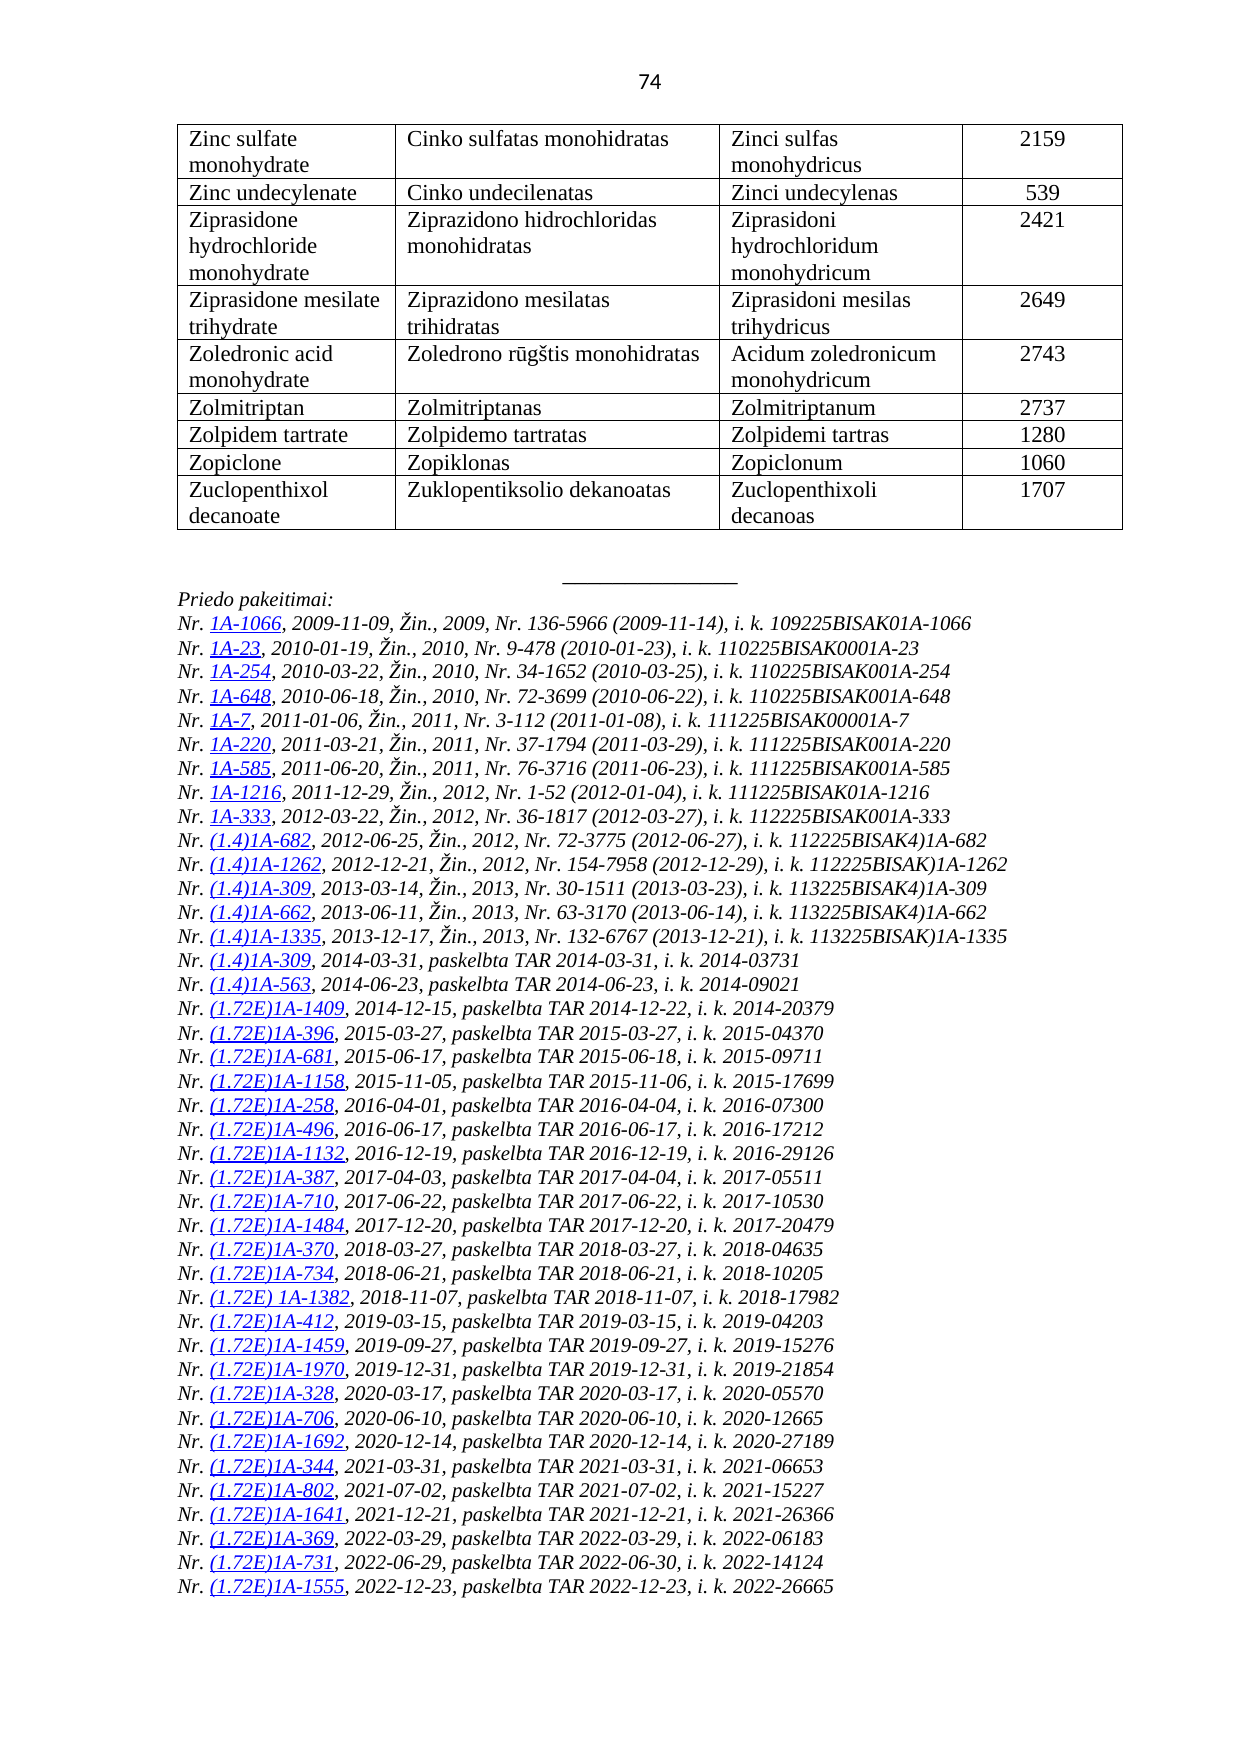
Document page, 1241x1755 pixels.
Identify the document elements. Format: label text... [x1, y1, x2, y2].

table_cell 2159 [963, 125, 1122, 178]
table_cell Zinci undecylenas [720, 179, 962, 205]
text Nr. (1.72E)1A-369, 2022-03-29, paskelbta TAR 2022-03-29, i. k. 2022-06183 [177, 1526, 1122, 1550]
table_cell Zopiclonum [720, 449, 962, 475]
text Nr. (1.72E)1A-412, 2019-03-15, paskelbta TAR 2019-03-15, i. k. 2019-04203 [177, 1309, 1122, 1333]
table_cell Ziprazidono hidrochloridas monohidratas [396, 206, 719, 285]
table_cell Cinko undecilenatas [396, 179, 719, 205]
text Nr. (1.72E) 1A-1382, 2018-11-07, paskelbta TAR 2018-11-07, i. k. 2018-17982 [177, 1285, 1122, 1309]
table_cell Zinci sulfas monohydricus [720, 125, 962, 178]
text ______________ [177, 558, 1122, 587]
table_cell Ziprasidoni mesilas trihydricus [720, 286, 962, 339]
text Nr. (1.72E)1A-1970, 2019-12-31, paskelbta TAR 2019-12-31, i. k. 2019-21854 [177, 1357, 1122, 1381]
text Nr. (1.72E)1A-1555, 2022-12-23, paskelbta TAR 2022-12-23, i. k. 2022-26665 [177, 1574, 1122, 1598]
text Priedo pakeitimai: [177, 587, 1122, 611]
table_cell Zolpidemi tartras [720, 421, 962, 448]
table_cell Acidum zoledronicum monohydricum [720, 340, 962, 393]
text Nr. (1.72E)1A-681, 2015-06-17, paskelbta TAR 2015-06-18, i. k. 2015-09711 [177, 1044, 1122, 1068]
text Nr. (1.4)1A-563, 2014-06-23, paskelbta TAR 2014-06-23, i. k. 2014-09021 [177, 972, 1122, 996]
table_cell Ziprasidone hydrochloride monohydrate [178, 206, 395, 285]
text Nr. (1.4)1A-682, 2012-06-25, Žin., 2012, Nr. 72-3775 (2012-06-27), i. k. 112225BISAK4)1A-682 [177, 828, 1122, 852]
table_cell 2421 [963, 206, 1122, 285]
table_cell Zinc sulfate monohydrate [178, 125, 395, 178]
text Nr. (1.72E)1A-1641, 2021-12-21, paskelbta TAR 2021-12-21, i. k. 2021-26366 [177, 1502, 1122, 1526]
text Nr. (1.72E)1A-370, 2018-03-27, paskelbta TAR 2018-03-27, i. k. 2018-04635 [177, 1237, 1122, 1261]
table_cell Zolmitriptanum [720, 394, 962, 420]
table_cell 1707 [963, 476, 1122, 529]
table_cell 1060 [963, 449, 1122, 475]
text Nr. (1.72E)1A-328, 2020-03-17, paskelbta TAR 2020-03-17, i. k. 2020-05570 [177, 1381, 1122, 1405]
table_cell Zolpidemo tartratas [396, 421, 719, 448]
text Nr. (1.72E)1A-710, 2017-06-22, paskelbta TAR 2017-06-22, i. k. 2017-10530 [177, 1189, 1122, 1213]
table_cell 2737 [963, 394, 1122, 420]
table_cell 1280 [963, 421, 1122, 448]
table_cell Zuclopenthixol decanoate [178, 476, 395, 529]
text Nr. (1.4)1A-309, 2014-03-31, paskelbta TAR 2014-03-31, i. k. 2014-03731 [177, 948, 1122, 972]
table_cell Ziprasidoni hydrochloridum monohydricum [720, 206, 962, 285]
table_cell Zolpidem tartrate [178, 421, 395, 448]
text Nr. (1.72E)1A-396, 2015-03-27, paskelbta TAR 2015-03-27, i. k. 2015-04370 [177, 1020, 1122, 1044]
table_cell 2743 [963, 340, 1122, 393]
text Nr. 1A-333, 2012-03-22, Žin., 2012, Nr. 36-1817 (2012-03-27), i. k. 112225BISAK001A-333 [177, 804, 1122, 828]
table_cell Ziprazidono mesilatas trihidratas [396, 286, 719, 339]
text Nr. (1.72E)1A-1484, 2017-12-20, paskelbta TAR 2017-12-20, i. k. 2017-20479 [177, 1213, 1122, 1237]
text Nr. (1.4)1A-1262, 2012-12-21, Žin., 2012, Nr. 154-7958 (2012-12-29), i. k. 112225BISAK)1A-1262 [177, 852, 1122, 876]
table_cell Zuklopentiksolio dekanoatas [396, 476, 719, 529]
text Nr. (1.72E)1A-802, 2021-07-02, paskelbta TAR 2021-07-02, i. k. 2021-15227 [177, 1478, 1122, 1502]
text Nr. (1.4)1A-662, 2013-06-11, Žin., 2013, Nr. 63-3170 (2013-06-14), i. k. 113225BISAK4)1A-662 [177, 900, 1122, 924]
text Nr. 1A-7, 2011-01-06, Žin., 2011, Nr. 3-112 (2011-01-08), i. k. 111225BISAK00001A-7 [177, 708, 1122, 732]
text Nr. (1.72E)1A-706, 2020-06-10, paskelbta TAR 2020-06-10, i. k. 2020-12665 [177, 1405, 1122, 1429]
text Nr. (1.72E)1A-387, 2017-04-03, paskelbta TAR 2017-04-04, i. k. 2017-05511 [177, 1165, 1122, 1189]
text Nr. 1A-1216, 2011-12-29, Žin., 2012, Nr. 1-52 (2012-01-04), i. k. 111225BISAK01A-1216 [177, 780, 1122, 804]
text Nr. (1.72E)1A-344, 2021-03-31, paskelbta TAR 2021-03-31, i. k. 2021-06653 [177, 1453, 1122, 1478]
table_cell Zinc undecylenate [178, 179, 395, 205]
text Nr. (1.72E)1A-496, 2016-06-17, paskelbta TAR 2016-06-17, i. k. 2016-17212 [177, 1117, 1122, 1141]
table_cell Zolmitriptan [178, 394, 395, 420]
text Nr. (1.72E)1A-1459, 2019-09-27, paskelbta TAR 2019-09-27, i. k. 2019-15276 [177, 1333, 1122, 1357]
table_cell Zuclopenthixoli decanoas [720, 476, 962, 529]
table_cell 2649 [963, 286, 1122, 339]
text Nr. (1.72E)1A-1132, 2016-12-19, paskelbta TAR 2016-12-19, i. k. 2016-29126 [177, 1141, 1122, 1165]
table_cell Zoledronic acid monohydrate [178, 340, 395, 393]
table_cell Cinko sulfatas monohidratas [396, 125, 719, 178]
text Nr. (1.72E)1A-1409, 2014-12-15, paskelbta TAR 2014-12-22, i. k. 2014-20379 [177, 996, 1122, 1020]
table_cell Zopiclone [178, 449, 395, 475]
table_cell Zopiklonas [396, 449, 719, 475]
text Nr. 1A-220, 2011-03-21, Žin., 2011, Nr. 37-1794 (2011-03-29), i. k. 111225BISAK001A-220 [177, 732, 1122, 756]
text Nr. (1.72E)1A-731, 2022-06-29, paskelbta TAR 2022-06-30, i. k. 2022-14124 [177, 1550, 1122, 1574]
table_cell 539 [963, 179, 1122, 205]
text Nr. 1A-254, 2010-03-22, Žin., 2010, Nr. 34-1652 (2010-03-25), i. k. 110225BISAK001A-254 [177, 659, 1122, 683]
text Nr. (1.72E)1A-734, 2018-06-21, paskelbta TAR 2018-06-21, i. k. 2018-10205 [177, 1261, 1122, 1285]
table_cell Zoledrono rūgštis monohidratas [396, 340, 719, 393]
text Nr. (1.4)1A-1335, 2013-12-17, Žin., 2013, Nr. 132-6767 (2013-12-21), i. k. 113225BISAK)1A-1335 [177, 924, 1122, 948]
text Nr. (1.4)1A-309, 2013-03-14, Žin., 2013, Nr. 30-1511 (2013-03-23), i. k. 113225BISAK4)1A-309 [177, 876, 1122, 900]
table_cell Zolmitriptanas [396, 394, 719, 420]
text Nr. 1A-585, 2011-06-20, Žin., 2011, Nr. 76-3716 (2011-06-23), i. k. 111225BISAK001A-585 [177, 756, 1122, 780]
text Nr. (1.72E)1A-258, 2016-04-01, paskelbta TAR 2016-04-04, i. k. 2016-07300 [177, 1093, 1122, 1117]
text Nr. 1A-1066, 2009-11-09, Žin., 2009, Nr. 136-5966 (2009-11-14), i. k. 109225BISAK01A-1066 [177, 611, 1122, 635]
table_cell Ziprasidone mesilate trihydrate [178, 286, 395, 339]
text Nr. 1A-23, 2010-01-19, Žin., 2010, Nr. 9-478 (2010-01-23), i. k. 110225BISAK0001A-23 [177, 635, 1122, 659]
text Nr. (1.72E)1A-1692, 2020-12-14, paskelbta TAR 2020-12-14, i. k. 2020-27189 [177, 1429, 1122, 1453]
text Nr. (1.72E)1A-1158, 2015-11-05, paskelbta TAR 2015-11-06, i. k. 2015-17699 [177, 1068, 1122, 1093]
text Nr. 1A-648, 2010-06-18, Žin., 2010, Nr. 72-3699 (2010-06-22), i. k. 110225BISAK001A-648 [177, 683, 1122, 708]
